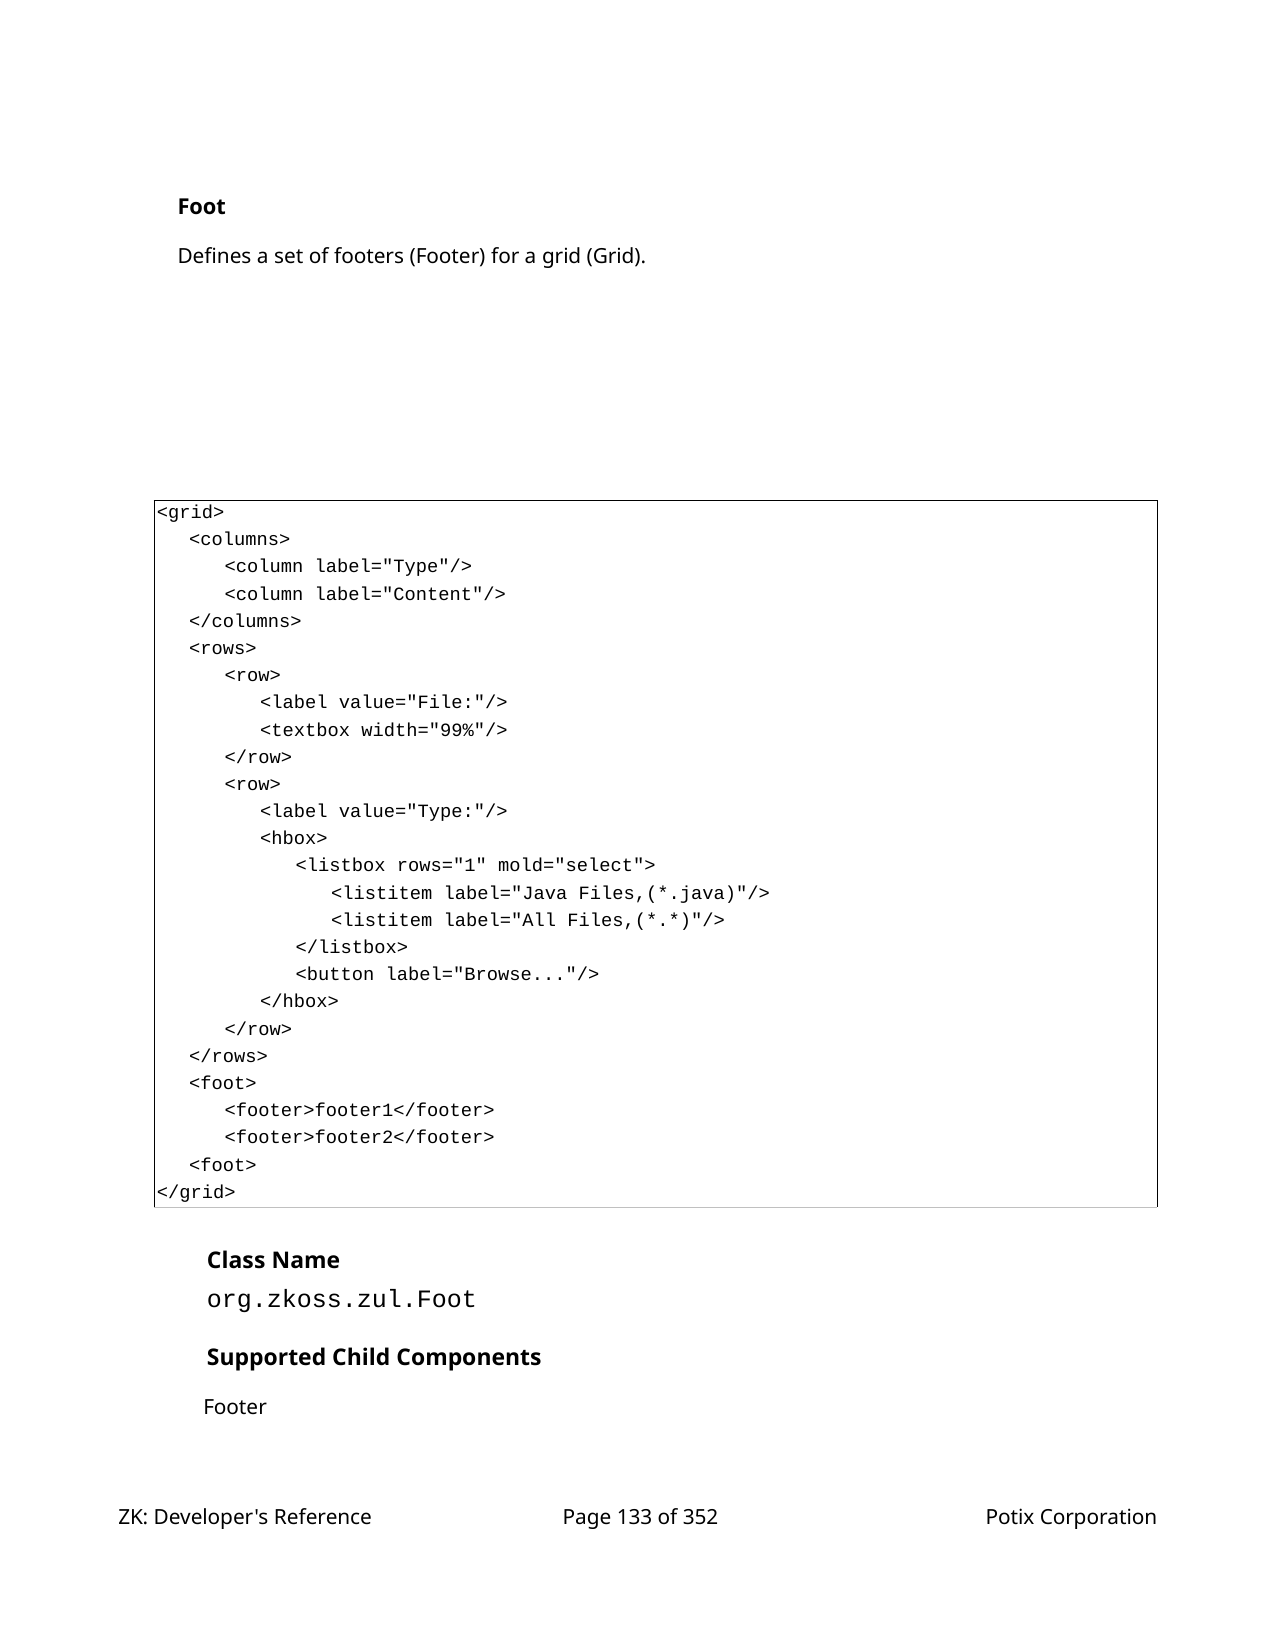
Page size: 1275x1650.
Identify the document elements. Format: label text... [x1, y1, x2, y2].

text <column label="Content"/> [155, 581, 1157, 606]
text </row> [155, 744, 1157, 769]
text <label value="Type:"/> [155, 799, 1157, 823]
text <column label="Type"/> [155, 554, 1157, 578]
text </listbox> [155, 935, 1157, 959]
text <listitem label="All Files,(*.*)"/> [155, 908, 1157, 932]
text <foot> [155, 1071, 1157, 1095]
text <listbox rows="1" mold="select"> [155, 853, 1157, 878]
text <footer>footer1</footer> [155, 1098, 1157, 1122]
text <button label="Browse..."/> [155, 962, 1157, 986]
text <listitem label="Java Files,(*.java)"/> [155, 881, 1157, 905]
text </columns> [155, 609, 1157, 633]
text </hbox> [155, 989, 1157, 1013]
text <footer>footer2</footer> [155, 1125, 1157, 1149]
text <foot> [155, 1152, 1157, 1177]
text <textbox width="99%"/> [155, 717, 1157, 742]
subtitle Foot [177, 191, 1157, 221]
text <columns> [155, 527, 1157, 551]
text </row> [155, 1016, 1157, 1041]
text <rows> [155, 636, 1157, 660]
text <row> [155, 772, 1157, 796]
text </rows> [155, 1044, 1157, 1068]
text Footer [118, 1392, 1157, 1421]
text org.zkoss.zul.Foot [207, 1287, 1157, 1315]
subtitle Class Name [207, 1243, 1157, 1275]
text </grid> [155, 1179, 1157, 1207]
text <row> [155, 663, 1157, 687]
text <hbox> [155, 826, 1157, 850]
subtitle Supported Child Components [207, 1340, 1157, 1372]
text <label value="File:"/> [155, 690, 1157, 714]
text <grid> [155, 501, 1157, 524]
text Defines a set of footers (Footer) for a grid (Grid). [177, 241, 1157, 269]
